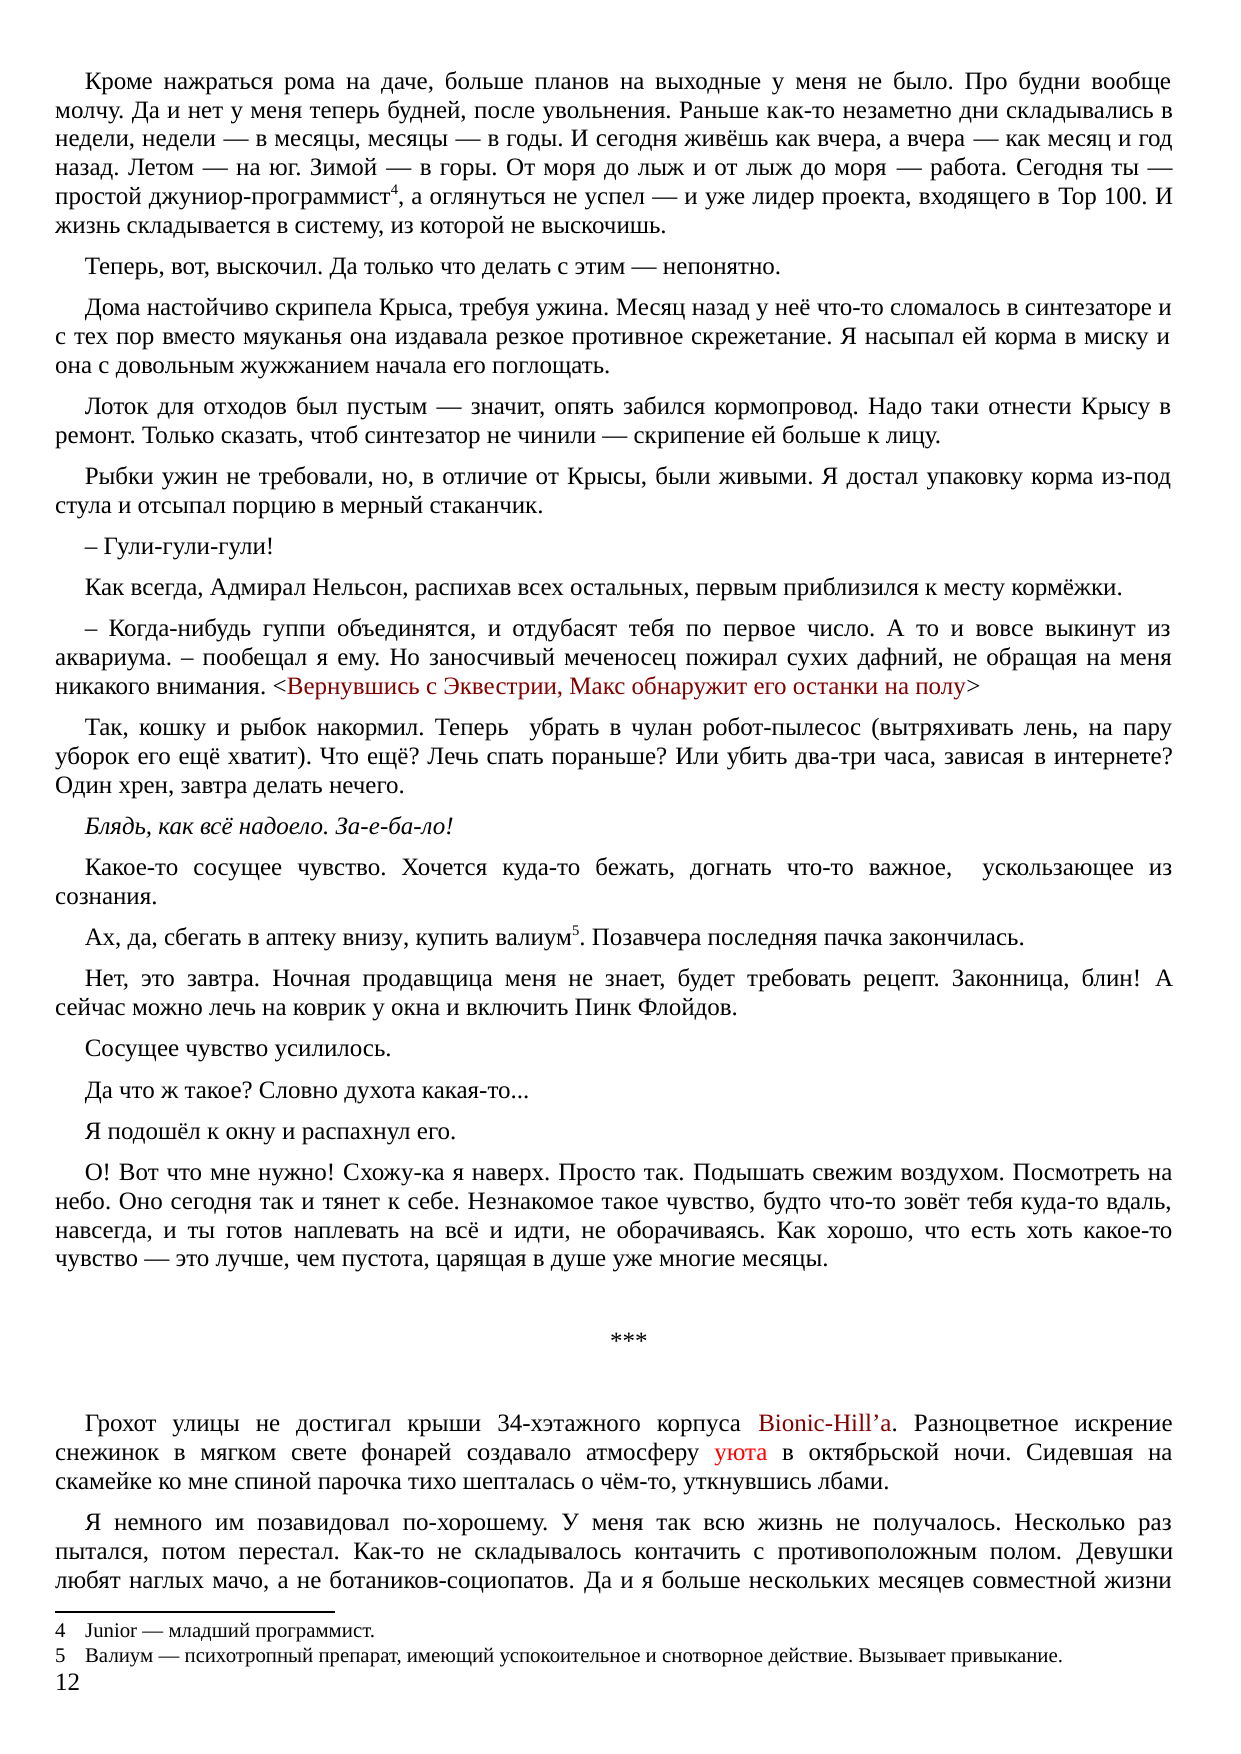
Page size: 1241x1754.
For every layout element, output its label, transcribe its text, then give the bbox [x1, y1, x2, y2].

text Как всегда, Адмирал Нельсон, распихав всех остальных, первым приблизился к месту кормёжки. [55, 572, 1173, 601]
text О! Вот что мне нужно! Схожу-ка я наверх. Просто так. Подышать свежим воздухом. Посмотреть на небо. Оно сегодня так и тянет к себе. Незнакомое такое чувство, будто что-то зовёт тебя куда-то вдаль, навсегда, и ты готов наплевать на всё и идти, не оборачиваясь. Как хорошо, что есть хоть какое-то чувство — это лучше, чем пустота, царящая в душе уже многие месяцы. [55, 1157, 1173, 1272]
text Лоток для отходов был пустым — значит, опять забился кормопровод. Надо таки отнести Крысу в ремонт. Только сказать, чтоб синтезатор не чинили — скрипение ей больше к лицу. [55, 391, 1173, 448]
text Валиум — психотропный препарат, имеющий успокоительное и снотворное действие. Вызывает привыкание. [55, 1642, 1173, 1667]
text Теперь, вот, выскочил. Да только что делать с этим — непонятно. [55, 251, 1173, 280]
text Кроме нажраться рома на даче, больше планов на выходные у меня не было. Про будни вообще молчу. Да и нет у меня теперь будней, после увольнения. Раньше как-то незаметно дни складывались в недели, недели — в месяцы, месяцы — в годы. И сегодня живёшь как вчера, а вчера — как месяц и год назад. Летом — на юг. Зимой — в горы. От моря до лыж и от лыж до моря — работа. Сегодня ты — простой джуниор-программист, а оглянуться не успел — и уже лидер проекта, входящего в Top 100. И жизнь складывается в систему, из которой не выскочишь. [55, 66, 1173, 238]
text Блядь, как всё надоело. За-е-ба-ло! [55, 811, 1173, 840]
text Грохот улицы не достигал крыши 34-хэтажного корпуса Bionic-Hill’а. Разноцветное искрение снежинок в мягком свете фонарей создавало атмосферу уюта в октябрьской ночи. Сидевшая на скамейке ко мне спиной парочка тихо шепталась о чём-то, уткнувшись лбами. [55, 1408, 1173, 1495]
text Ах, да, сбегать в аптеку внизу, купить валиум. Позавчера последняя пачка закончилась. [55, 922, 1173, 951]
text Какое-то сосущее чувство. Хочется куда-то бежать, догнать что-то важное, ускользающее из сознания. [55, 852, 1173, 910]
text – Когда-нибудь гуппи объединятся, и отдубасят тебя по первое число. А то и вовсе выкинут из аквариума. – пообещал я ему. Но заносчивый меченосец пожирал сухих дафний, не обращая на меня никакого внимания. <Вернувшись с Эквестрии, Макс обнаружит его останки на полу> [55, 613, 1173, 700]
text Да что ж такое? Словно духота какая-то... [55, 1075, 1173, 1103]
text Рыбки ужин не требовали, но, в отличие от Крысы, были живыми. Я достал упаковку корма из-под стула и отсыпал порцию в мерный стаканчик. [55, 461, 1173, 518]
text Сосущее чувство усилилось. [55, 1033, 1173, 1062]
text Я немного им позавидовал по-хорошему. У меня так всю жизнь не получалось. Несколько раз пытался, потом перестал. Как-то не складывалось контачить с противоположным полом. Девушки любят наглых мачо, а не ботаников-социопатов. Да и я больше нескольких месяцев совместной жизни [55, 1507, 1173, 1593]
text – Гули-гули-гули! [55, 531, 1173, 560]
text Я подошёл к окну и распахнул его. [55, 1116, 1173, 1145]
text Junior — младший программист. [55, 1618, 1173, 1642]
text *** [55, 1326, 1173, 1355]
text Нет, это завтра. Ночная продавщица меня не знает, будет требовать рецепт. Законница, блин! А сейчас можно лечь на коврик у окна и включить Пинк Флойдов. [55, 963, 1173, 1021]
text Дома настойчиво скрипела Крыса, требуя ужина. Месяц назад у неё что-то сломалось в синтезаторе и с тех пор вместо мяуканья она издавала резкое противное скрежетание. Я насыпал ей корма в миску и она с довольным жужжанием начала его поглощать. [55, 292, 1173, 378]
text Так, кошку и рыбок накормил. Теперь убрать в чулан робот-пылесос (вытряхивать лень, на пару уборок его ещё хватит). Что ещё? Лечь спать пораньше? Или убить два-три часа, зависая в интернете? Один хрен, завтра делать нечего. [55, 712, 1173, 798]
